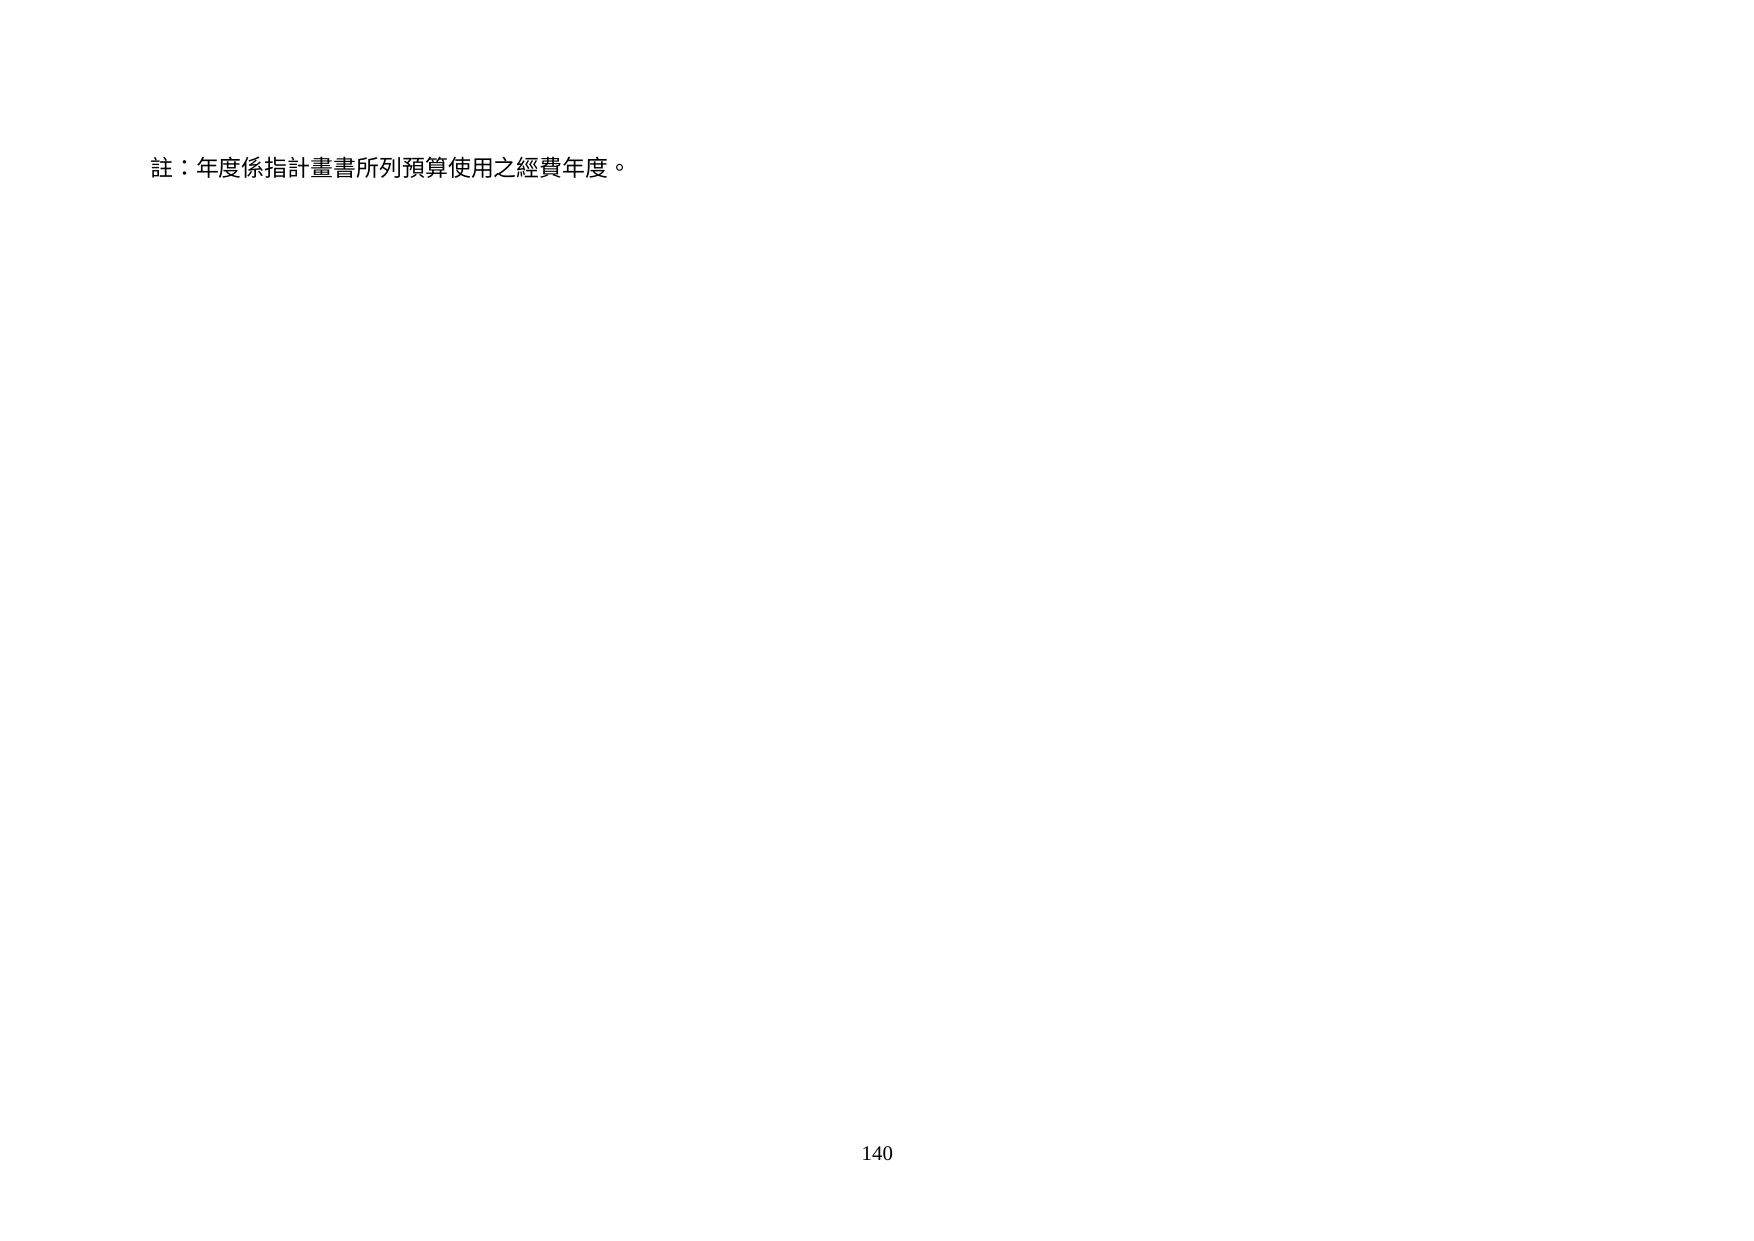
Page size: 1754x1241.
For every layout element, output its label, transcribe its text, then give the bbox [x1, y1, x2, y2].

text 註：年度係指計畫書所列預算使用之經費年度。 [150, 150, 1604, 183]
